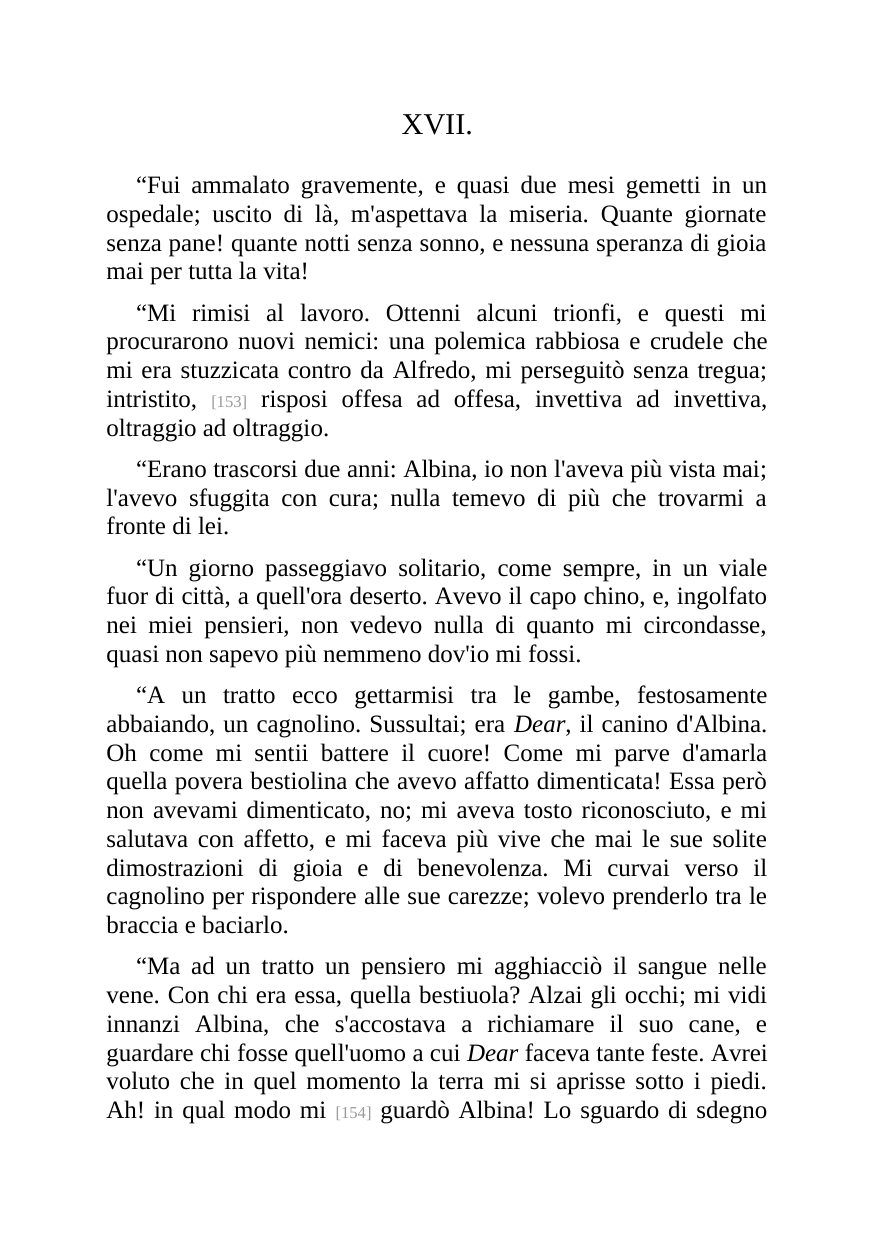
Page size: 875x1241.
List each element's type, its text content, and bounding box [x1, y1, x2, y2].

subtitle XVII. [106, 106, 768, 141]
text “A un tratto ecco gettarmisi tra le gambe, festosamente abbaiando, un cagnolino. Sussultai; era Dear, il canino d'Albina. Oh come mi sentii battere il cuore! Come mi parve d'amarla quella povera bestiolina che avevo affatto dimenticata! Essa però non avevami dimenticato, no; mi aveva tosto riconosciuto, e mi salutava con affetto, e mi faceva più vive che mai le sue solite dimostrazioni di gioia e di benevolenza. Mi curvai verso il cagnolino per rispondere alle sue carezze; volevo prenderlo tra le braccia e baciarlo. [106, 680, 768, 939]
text “Ma ad un tratto un pensiero mi agghiacciò il sangue nelle vene. Con chi era essa, quella bestiuola? Alzai gli occhi; mi vidi innanzi Albina, che s'accostava a richiamare il suo cane, e guardare chi fosse quell'uomo a cui Dear faceva tante feste. Avrei voluto che in quel momento la terra mi si aprisse sotto i piedi. Ah! in qual modo mi [154] guardò Albina! Lo sguardo di sdegno [106, 951, 768, 1124]
text “Mi rimisi al lavoro. Ottenni alcuni trionfi, e questi mi procurarono nuovi nemici: una polemica rabbiosa e crudele che mi era stuzzicata contro da Alfredo, mi perseguitò senza tregua; intristito, [153] risposi offesa ad offesa, invettiva ad invettiva, oltraggio ad oltraggio. [106, 298, 768, 441]
text “Fui ammalato gravemente, e quasi due mesi gemetti in un ospedale; uscito di là, m'aspettava la miseria. Quante giornate senza pane! quante notti senza sonno, e nessuna speranza di gioia mai per tutta la vita! [106, 170, 768, 285]
text “Un giorno passeggiavo solitario, come sempre, in un viale fuor di città, a quell'ora deserto. Avevo il capo chino, e, ingolfato nei miei pensieri, non vedevo nulla di quanto mi circondasse, quasi non sapevo più nemmeno dov'io mi fossi. [106, 553, 768, 668]
text “Erano trascorsi due anni: Albina, io non l'aveva più vista mai; l'avevo sfuggita con cura; nulla temevo di più che trovarmi a fronte di lei. [106, 454, 768, 540]
